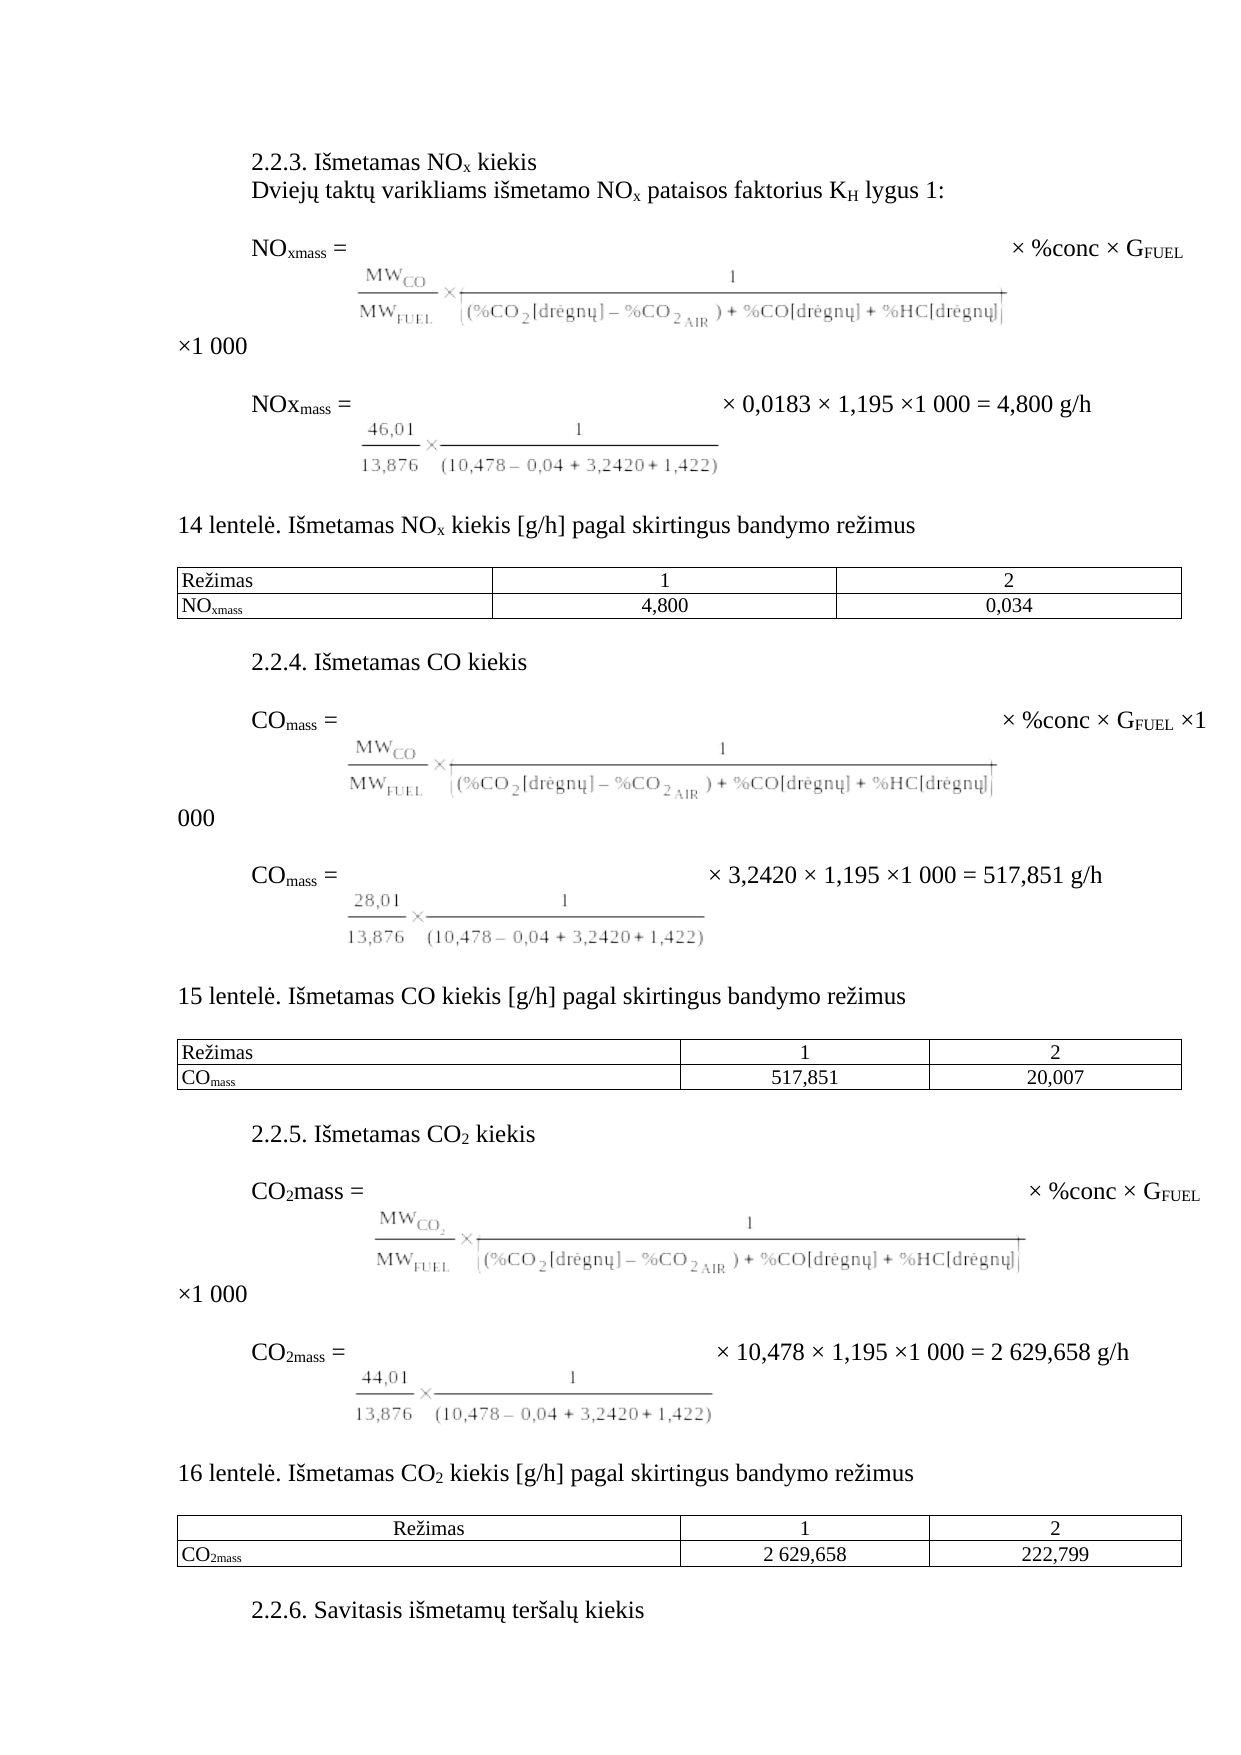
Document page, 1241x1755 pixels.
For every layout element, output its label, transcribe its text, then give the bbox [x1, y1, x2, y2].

text 15 lentelė. Išmetamas CO kiekis [g/h] pagal skirtingus bandymo režimus [177, 981, 1166, 1010]
table_cell 2 629,658 [681, 1541, 929, 1566]
text 16 lentelė. Išmetamas CO2 kiekis [g/h] pagal skirtingus bandymo režimus [177, 1458, 1166, 1487]
table_header Režimas [178, 1516, 680, 1540]
text COmass = × 3,2420 × 1,195 ×1 000 = 517,851 g/h [177, 861, 1166, 953]
text Dviejų taktų varikliams išmetamo NOx pataisos faktorius KH lygus 1: [177, 176, 1166, 204]
table_header 1 [493, 568, 836, 592]
text 2.2.5. Išmetamas CO2 kiekis [177, 1119, 1166, 1148]
table_cell CO2mass [178, 1541, 680, 1566]
text NOxmass = × %conc × GFUEL ×1 000 [177, 233, 1216, 360]
table_header Režimas [178, 1040, 680, 1064]
text 2.2.6. Savitasis išmetamų teršalų kiekis [177, 1595, 1166, 1624]
text 2.2.3. Išmetamas NOx kiekis [177, 147, 1166, 176]
text NOxmass = × 0,0183 × 1,195 ×1 000 = 4,800 g/h [177, 389, 1216, 481]
table_header 2 [930, 1040, 1181, 1064]
table_header 1 [681, 1040, 929, 1064]
table_cell 0,034 [837, 594, 1181, 617]
table_cell COmass [178, 1065, 680, 1089]
text CO2mass = × 10,478 × 1,195 ×1 000 = 2 629,658 g/h [177, 1337, 1166, 1429]
text 14 lentelė. Išmetamas NOx kiekis [g/h] pagal skirtingus bandymo režimus [177, 510, 1166, 538]
table_header 1 [681, 1516, 929, 1540]
text CO2mass = × %conc × GFUEL ×1 000 [177, 1176, 1216, 1308]
text COmass = × %conc × GFUEL ×1 000 [177, 705, 1216, 832]
text 2.2.4. Išmetamas CO kiekis [177, 647, 1166, 676]
table_cell 20,007 [930, 1065, 1181, 1089]
table_header Režimas [178, 568, 492, 592]
table_cell 222,799 [930, 1541, 1181, 1566]
table_cell 517,851 [681, 1065, 929, 1089]
table_cell 4,800 [493, 594, 836, 617]
table_header 2 [930, 1516, 1181, 1540]
table_cell NOxmass [178, 594, 492, 617]
table_header 2 [837, 568, 1181, 592]
